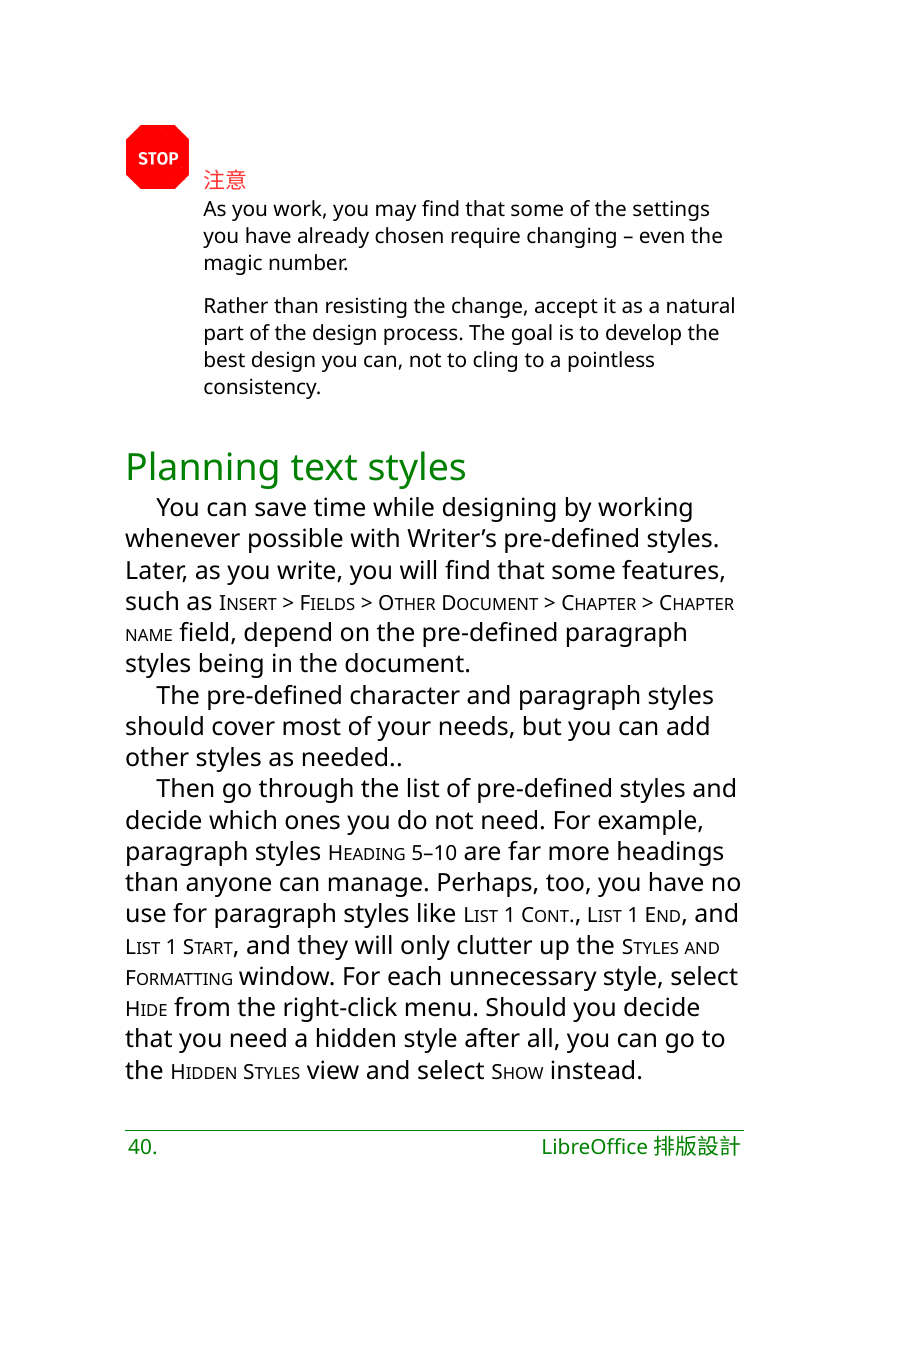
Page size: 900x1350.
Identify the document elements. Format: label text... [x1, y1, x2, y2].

text As you work, you may find that some of the settings you have already chosen require changing – even the magic number. [203, 195, 744, 276]
list 注意 [125, 125, 744, 195]
text You can save time while designing by working whenever possible with Writer’s pre-defined styles. Later, as you write, you will find that some features, such as Insert > Fields > Other Document > Chapter > Chapter name field, depend on the pre-defined paragraph styles being in the document. [125, 492, 744, 679]
picture [126, 125, 189, 189]
text Then go through the list of pre-defined styles and decide which ones you do not need. For example, paragraph styles Heading 5–10 are far more headings than anyone can manage. Perhaps, too, you have no use for paragraph styles like List 1 Cont., List 1 End, and List 1 Start, and they will only clutter up the Styles and Formatting window. For each unnecessary style, select Hide from the right-click menu. Should you decide that you need a hidden style after all, you can go to the Hidden Styles view and select Show instead. [125, 773, 744, 1085]
subtitle Planning text styles [125, 441, 744, 492]
text The pre-defined character and paragraph styles should cover most of your needs, but you can add other styles as needed.. [125, 679, 744, 773]
text Rather than resisting the change, accept it as a natural part of the design process. The goal is to develop the best design you can, not to cling to a pointless consistency. [203, 292, 744, 400]
